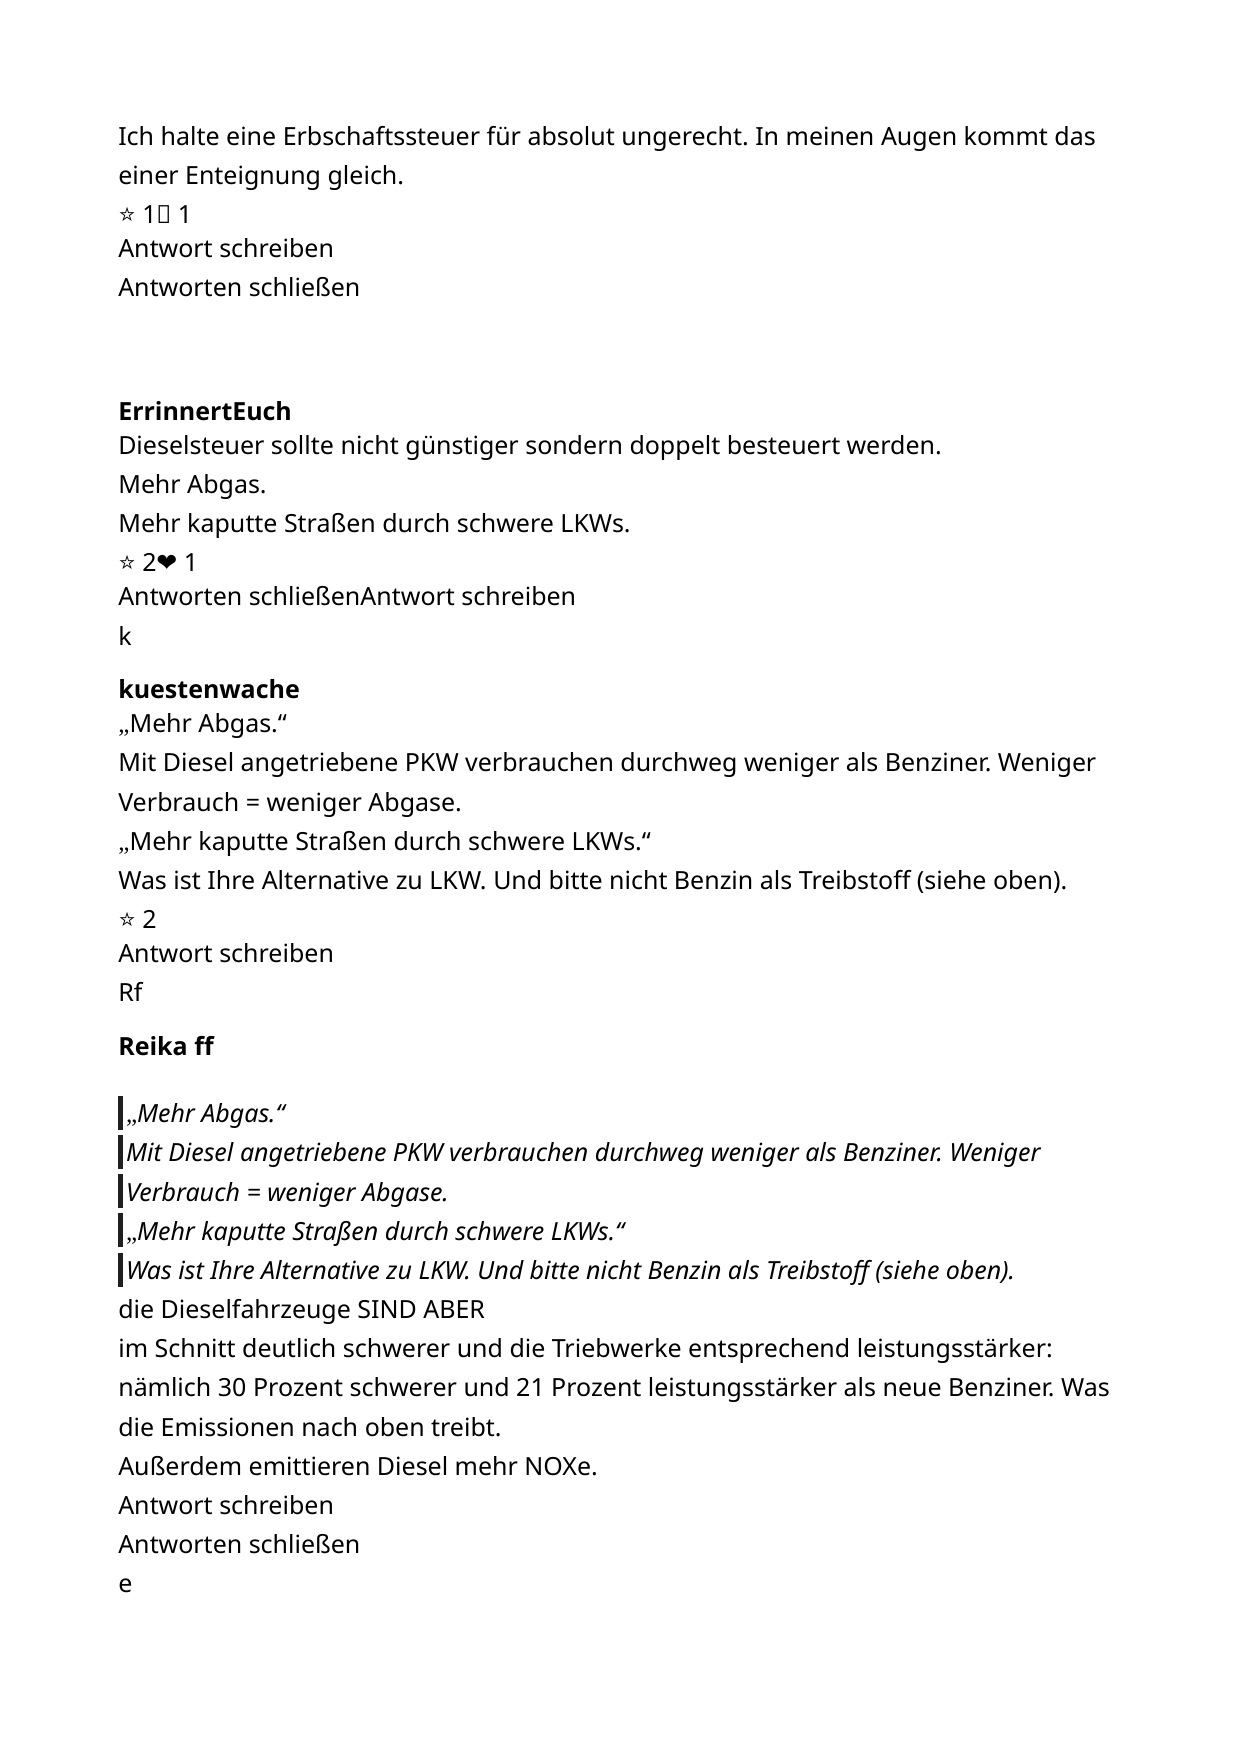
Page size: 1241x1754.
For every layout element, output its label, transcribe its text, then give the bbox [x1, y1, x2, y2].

text Antwort schreiben [118, 231, 1122, 264]
subtitle ErrinnertEuch [118, 393, 1122, 427]
text die Dieselfahrzeuge SIND ABER [118, 1292, 1122, 1326]
text Rf [118, 975, 1122, 1009]
text Mehr kaputte Straßen durch schwere LKWs. [118, 506, 1122, 540]
text Außerdem emittieren Diesel mehr NOXe. [118, 1448, 1122, 1482]
text Antworten schließen [118, 270, 1122, 304]
text ⭐️ 2❤️ 1 [118, 545, 1122, 579]
text Was ist Ihre Alternative zu LKW. Und bitte nicht Benzin als Treibstoff (siehe oben). [118, 863, 1122, 897]
text „Mehr Abgas.“ [123, 1096, 1122, 1130]
text ⭐️ 2 [118, 902, 1122, 936]
text Mehr Abgas. [118, 467, 1122, 501]
text Antwort schreiben [118, 1487, 1122, 1522]
subtitle kuestenwache [118, 672, 1122, 706]
text Antworten schließenAntwort schreiben [118, 579, 1122, 613]
text Mit Diesel angetriebene PKW verbrauchen durchweg weniger als Benziner. Weniger Verbrauch = weniger Abgase. [118, 1135, 1122, 1208]
text Mit Diesel angetriebene PKW verbrauchen durchweg weniger als Benziner. Weniger Verbrauch = weniger Abgase. [118, 745, 1122, 818]
text „Mehr kaputte Straßen durch schwere LKWs.“ [123, 1213, 1122, 1247]
text „Mehr Abgas.“ [118, 706, 1122, 740]
text ⭐️ 1🤨 1 [118, 196, 1122, 231]
text Ich halte eine Erbschaftssteuer für absolut ungerecht. In meinen Augen kommt das einer Enteignung gleich. [118, 118, 1122, 191]
subtitle Reika ff [118, 1029, 1122, 1063]
text Antworten schließen [118, 1527, 1122, 1561]
text e [118, 1566, 1122, 1600]
text Was ist Ihre Alternative zu LKW. Und bitte nicht Benzin als Treibstoff (siehe oben). [118, 1252, 1122, 1287]
text Antwort schreiben [118, 936, 1122, 970]
text „Mehr kaputte Straßen durch schwere LKWs.“ [118, 823, 1122, 857]
text k [118, 618, 1122, 652]
text Dieselsteuer sollte nicht günstiger sondern doppelt besteuert werden. [118, 427, 1122, 461]
text im Schnitt deutlich schwerer und die Triebwerke entsprechend leistungsstärker: nämlich 30 Prozent schwerer und 21 Prozent leistungsstärker als neue Benziner. Was die Emissionen nach oben treibt. [118, 1331, 1122, 1443]
